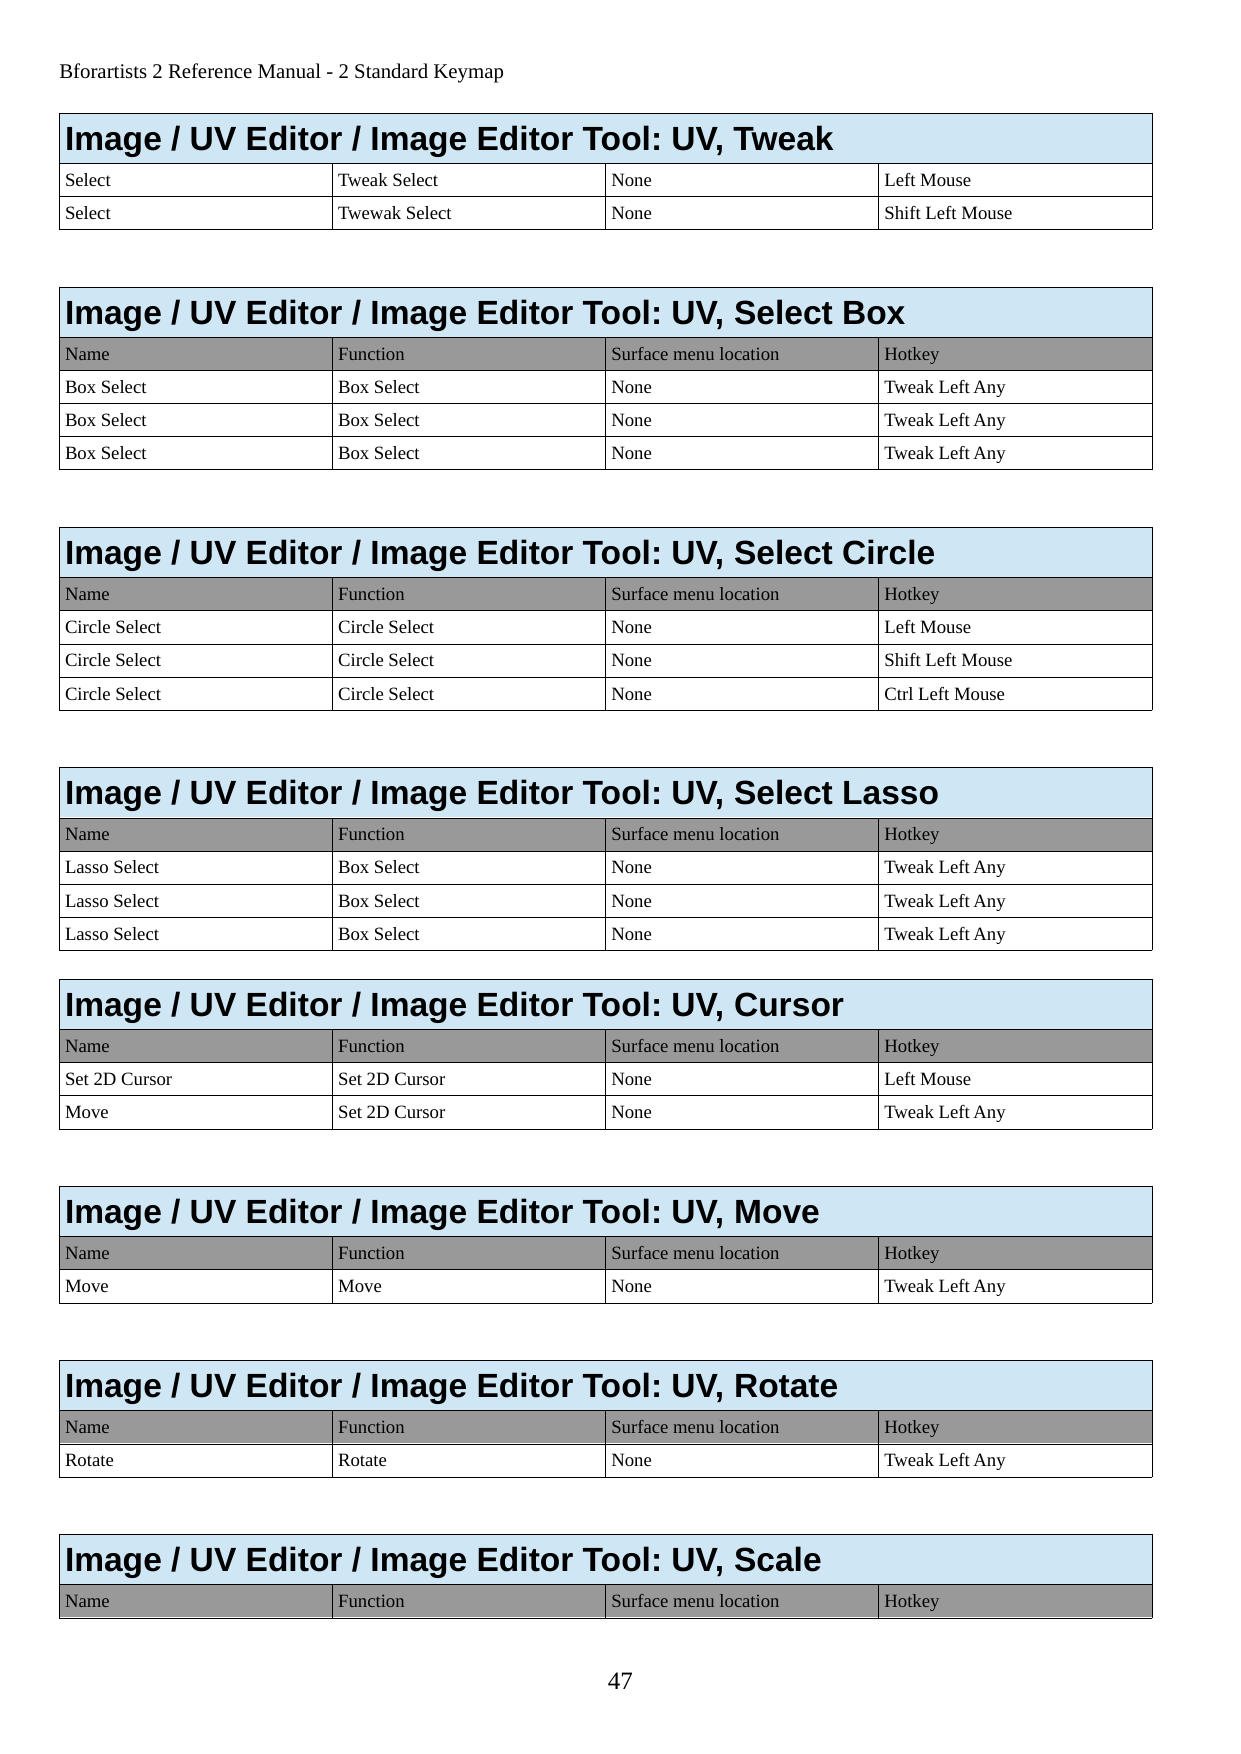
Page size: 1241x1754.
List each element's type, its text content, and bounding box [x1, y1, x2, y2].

table_cell None [606, 404, 878, 436]
table_cell Function [333, 338, 605, 370]
table_cell Function [333, 819, 605, 851]
table_cell Box Select [333, 371, 605, 403]
table_cell Box Select [333, 404, 605, 436]
table_cell Tweak Left Any [879, 1096, 1152, 1128]
table_cell None [606, 1445, 878, 1477]
table_cell Box Select [333, 437, 605, 469]
table_cell None [606, 1270, 878, 1302]
table_cell Rotate [333, 1445, 605, 1477]
table_cell Tweak Left Any [879, 918, 1152, 950]
table_cell Move [333, 1270, 605, 1302]
table_cell Tweak Select [333, 164, 605, 196]
table_cell None [606, 918, 878, 950]
table_header Image / UV Editor / Image Editor Tool: UV, Rotate [60, 1361, 1152, 1410]
table_cell Circle Select [333, 611, 605, 643]
table_cell Tweak Left Any [879, 404, 1152, 436]
table_cell None [606, 1063, 878, 1095]
table_cell Left Mouse [879, 611, 1152, 643]
table_cell Function [333, 1030, 605, 1062]
table_cell Surface menu location [606, 819, 878, 851]
table_cell Hotkey [879, 578, 1152, 610]
table_cell Lasso Select [60, 852, 332, 884]
table_cell Circle Select [60, 645, 332, 677]
table_cell Tweak Left Any [879, 852, 1152, 884]
table_cell Surface menu location [606, 338, 878, 370]
table_cell Name [60, 578, 332, 610]
table_header Image / UV Editor / Image Editor Tool: UV, Select Box [60, 288, 1152, 337]
table_cell Set 2D Cursor [333, 1063, 605, 1095]
table_cell Tweak Left Any [879, 1270, 1152, 1302]
table_cell Surface menu location [606, 1237, 878, 1269]
table_cell Function [333, 1411, 605, 1443]
table_cell Hotkey [879, 1030, 1152, 1062]
table_cell Select [60, 164, 332, 196]
table_cell Circle Select [333, 678, 605, 710]
table_header Image / UV Editor / Image Editor Tool: UV, Cursor [60, 980, 1152, 1029]
table_cell Hotkey [879, 1411, 1152, 1443]
table_header Image / UV Editor / Image Editor Tool: UV, Scale [60, 1535, 1152, 1584]
table_cell Circle Select [60, 611, 332, 643]
table_cell Function [333, 1237, 605, 1269]
table_cell Circle Select [333, 645, 605, 677]
table_cell None [606, 645, 878, 677]
table_cell Select [60, 197, 332, 229]
table_cell Tweak Left Any [879, 885, 1152, 917]
table_cell Name [60, 1030, 332, 1062]
table_cell None [606, 678, 878, 710]
table_cell Hotkey [879, 1237, 1152, 1269]
table_cell Move [60, 1096, 332, 1128]
table_header Image / UV Editor / Image Editor Tool: UV, Select Circle [60, 528, 1152, 577]
table_cell Hotkey [879, 819, 1152, 851]
table_cell Set 2D Cursor [333, 1096, 605, 1128]
table_cell Lasso Select [60, 918, 332, 950]
table_cell Rotate [60, 1445, 332, 1477]
table_cell Shift Left Mouse [879, 645, 1152, 677]
table_cell Function [333, 578, 605, 610]
table_cell Function [333, 1585, 605, 1617]
table_cell Move [60, 1270, 332, 1302]
table_cell Tweak Left Any [879, 371, 1152, 403]
table_cell Box Select [333, 885, 605, 917]
table_cell None [606, 885, 878, 917]
table_header Image / UV Editor / Image Editor Tool: UV, Tweak [60, 114, 1152, 163]
table_cell Ctrl Left Mouse [879, 678, 1152, 710]
table_cell None [606, 371, 878, 403]
table_cell Box Select [60, 437, 332, 469]
table_cell Tweak Left Any [879, 437, 1152, 469]
table_cell None [606, 164, 878, 196]
table_cell Hotkey [879, 338, 1152, 370]
table_cell Box Select [333, 852, 605, 884]
table_cell Name [60, 1585, 332, 1617]
table_header Image / UV Editor / Image Editor Tool: UV, Select Lasso [60, 768, 1152, 817]
table_cell Surface menu location [606, 1585, 878, 1617]
table_header Image / UV Editor / Image Editor Tool: UV, Move [60, 1187, 1152, 1236]
table_cell Surface menu location [606, 1030, 878, 1062]
table_cell Box Select [60, 404, 332, 436]
table_cell Set 2D Cursor [60, 1063, 332, 1095]
table_cell Circle Select [60, 678, 332, 710]
table_cell Name [60, 338, 332, 370]
table_cell Twewak Select [333, 197, 605, 229]
table_cell Hotkey [879, 1585, 1152, 1617]
table_cell Tweak Left Any [879, 1445, 1152, 1477]
table_cell Name [60, 1237, 332, 1269]
table_cell None [606, 437, 878, 469]
table_cell Surface menu location [606, 1411, 878, 1443]
table_cell Surface menu location [606, 578, 878, 610]
table_cell Lasso Select [60, 885, 332, 917]
table_cell Shift Left Mouse [879, 197, 1152, 229]
table_cell Box Select [333, 918, 605, 950]
table_cell None [606, 611, 878, 643]
table_cell None [606, 197, 878, 229]
table_cell Left Mouse [879, 164, 1152, 196]
table_cell None [606, 1096, 878, 1128]
table_cell Name [60, 1411, 332, 1443]
table_cell Left Mouse [879, 1063, 1152, 1095]
table_cell None [606, 852, 878, 884]
table_cell Box Select [60, 371, 332, 403]
table_cell Name [60, 819, 332, 851]
